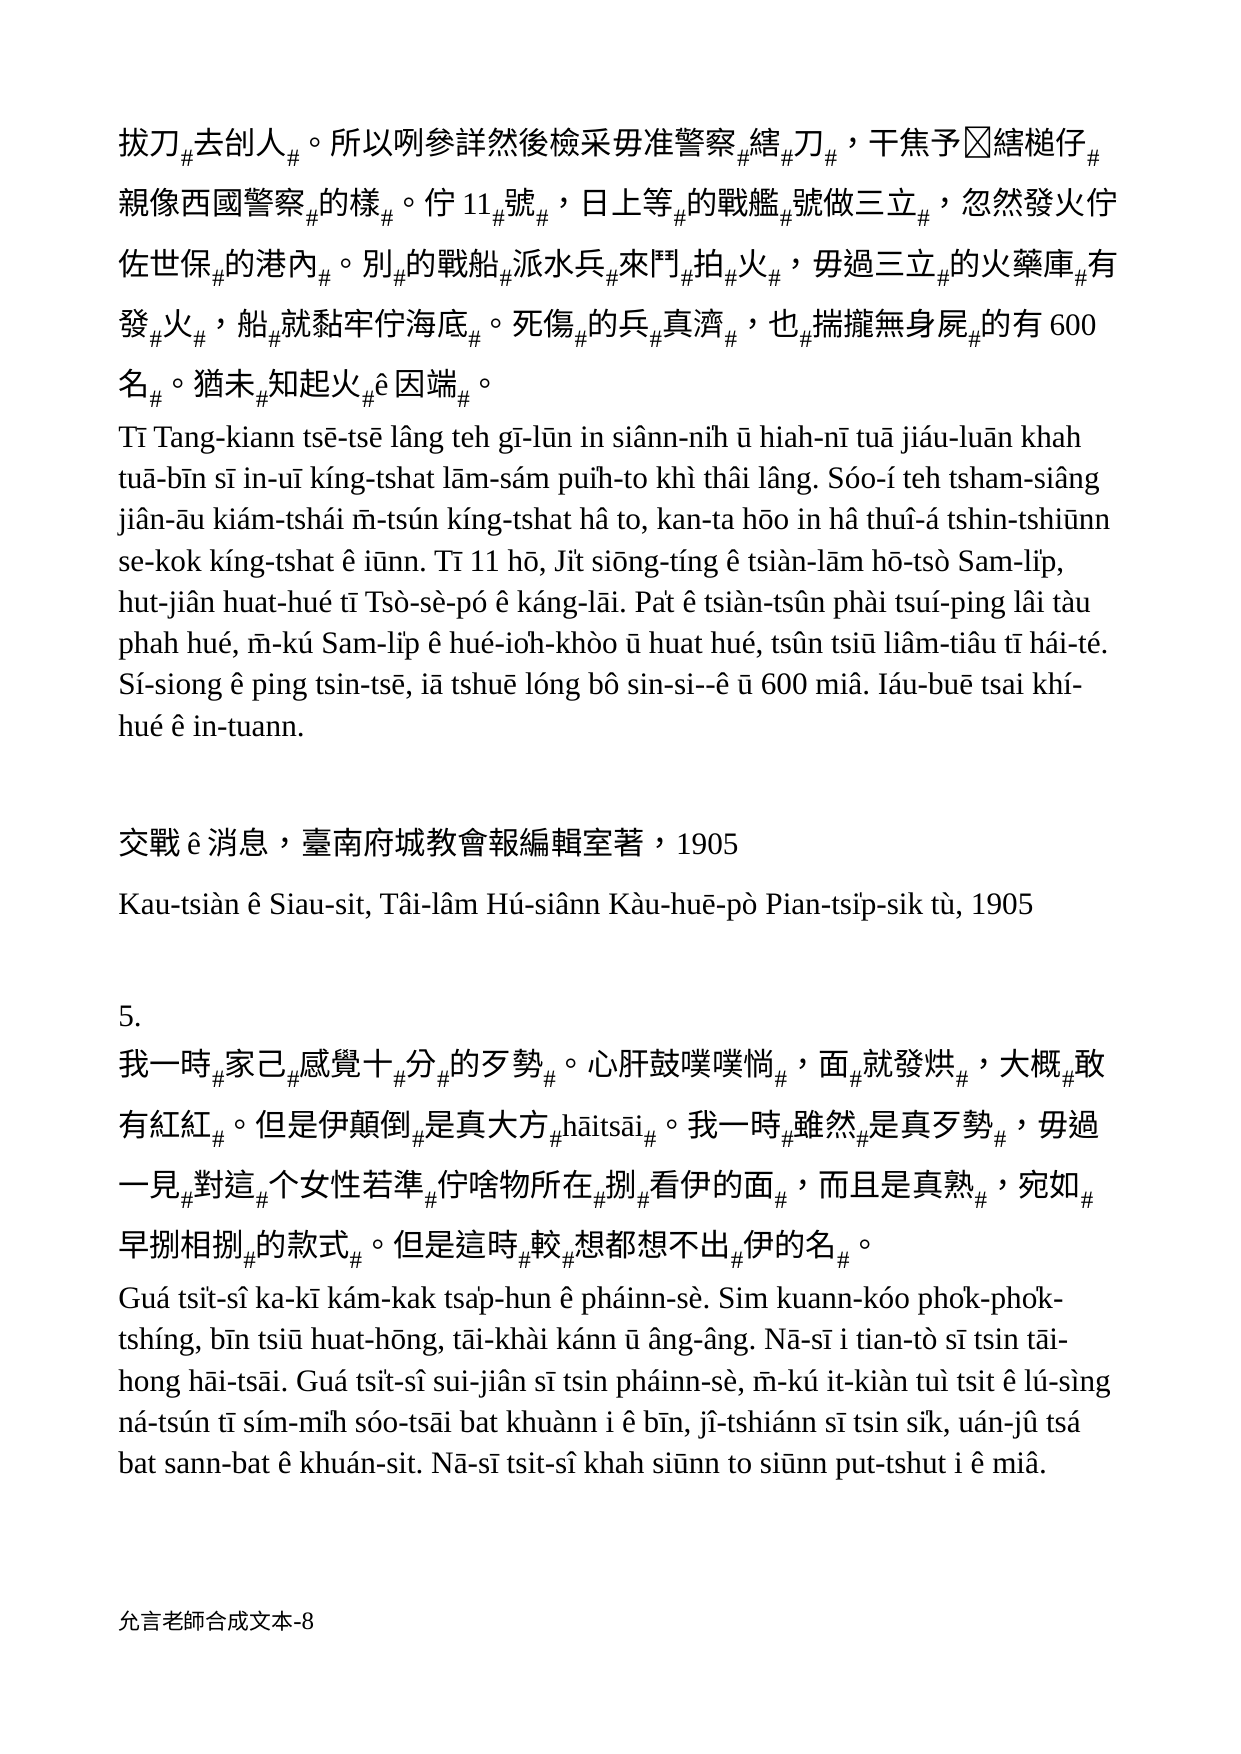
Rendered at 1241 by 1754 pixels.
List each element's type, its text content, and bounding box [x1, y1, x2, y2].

text 拔刀#去刣人#。所以咧參詳然後檢采毋准警察#縖#刀#，干焦予𪜶縖槌仔#親像西國警察#的樣#。佇11#號#，日上等#的戰艦#號做三立#，忽然發火佇佐世保#的港內#。別#的戰船#派水兵#來鬥#拍#火#，毋過三立#的火藥庫#有發#火#，船#就黏牢佇海底#。死傷#的兵#真濟#，也#揣攏無身屍#的有600名#。猶未#知起火#ê因端#。 Tī Tang-kiann tsē-tsē lâng teh gī-lūn in siânn-ni̍h ū hiah-nī tuā jiáu-luān khah tuā-bīn sī in-uī kíng-tshat lām-sám pui̍h-to khì thâi lâng. Sóo-í teh tsham-siâng jiân-āu kiám-tshái m̄-tsún kíng-tshat hâ to, kan-ta hōo in hâ thuî-á tshin-tshiūnn se-kok kíng-tshat ê iūnn. Tī 11 hō, Ji̍t siōng-tíng ê tsiàn-lām hō-tsò Sam-li̍p, hut-jiân huat-hué tī Tsò-sè-pó ê káng-lāi. Pa̍t ê tsiàn-tsûn phài tsuí-ping lâi tàu phah hué, m̄-kú Sam-li̍p ê hué-io̍h-khòo ū huat hué, tsûn tsiū liâm-tiâu tī hái-té. Sí-siong ê ping tsin-tsē, iā tshuē lóng bô sin-si--ê ū 600 miâ. Iáu-buē tsai khí-hué ê in-tuann. [118, 118, 1122, 743]
text 5. 我一時#家己#感覺十#分#的歹勢#。心肝鼓噗噗惝#，面#就發烘#，大概#敢有紅紅#。但是伊顛倒#是真大方#hāitsāi#。我一時#雖然#是真歹勢#，毋過一見#對這#个女性若準#佇啥物所在#捌#看伊的面#，而且是真熟#，宛如#早捌相捌#的款式#。但是這時#較#想都想不出#伊的名#。 Guá tsi̍t-sî ka-kī kám-kak tsa̍p-hun ê pháinn-sè. Sim kuann-kóo pho̍k-pho̍k-tshíng, bīn tsiū huat-hōng, tāi-khài kánn ū âng-âng. Nā-sī i tian-tò sī tsin tāi-hong hāi-tsāi. Guá tsi̍t-sî sui-jiân sī tsin pháinn-sè, m̄-kú it-kiàn tuì tsit ê lú-sìng ná-tsún tī sím-mi̍h sóo-tsāi bat khuànn i ê bīn, jî-tshiánn sī tsin si̍k, uán-jû tsá bat sann-bat ê khuán-sit. Nā-sī tsit-sî khah siūnn to siūnn put-tshut i ê miâ. [118, 997, 1122, 1480]
text 交戰ê消息，臺南府城教會報編輯室著，1905 [118, 818, 1122, 864]
text Kau-tsiàn ê Siau-sit, Tâi-lâm Hú-siânn Kàu-huē-pò Pian-tsi̍p-sik tù, 1905 [118, 885, 1122, 921]
